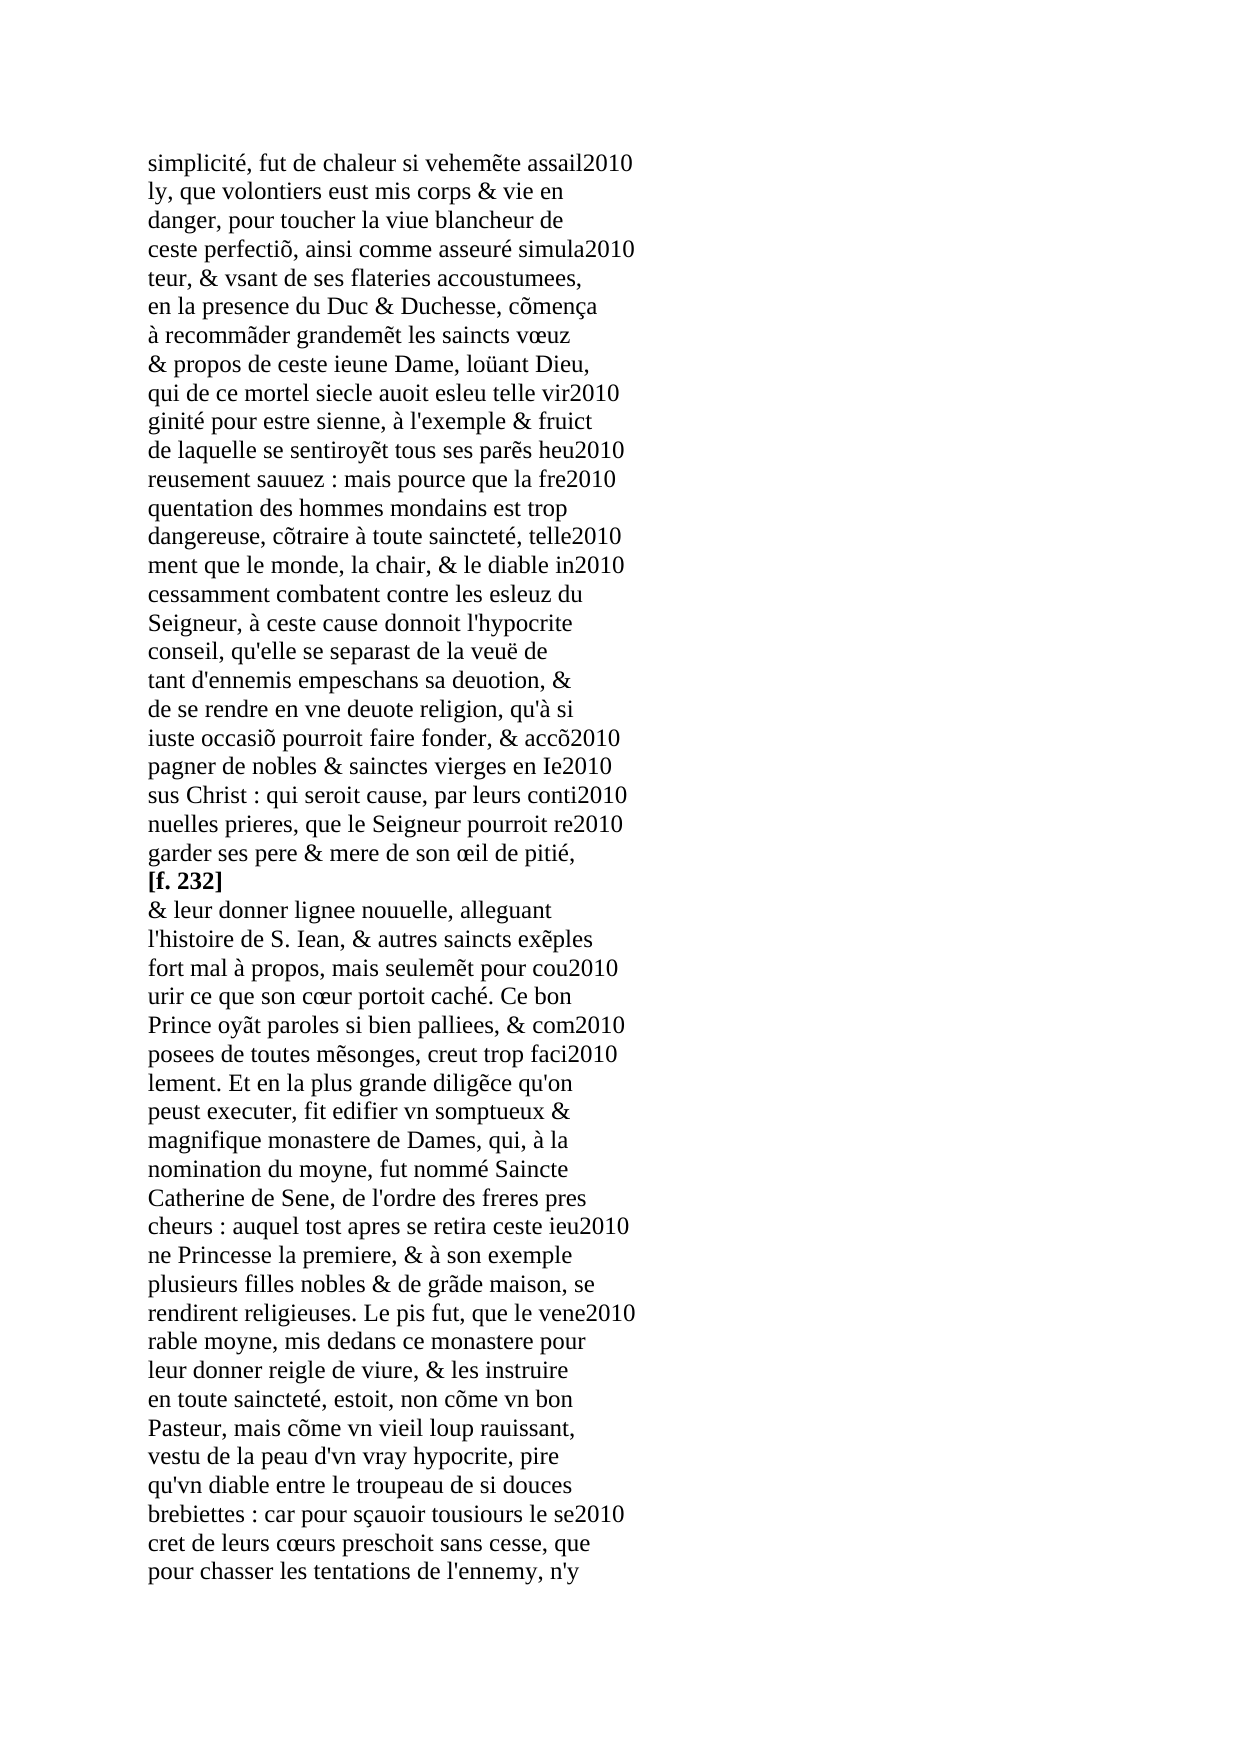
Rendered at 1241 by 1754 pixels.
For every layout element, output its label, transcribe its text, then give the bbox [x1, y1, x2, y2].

text simplicité, fut de chaleur si vehemẽte assail2010 ly, que volontiers eust mis corps & vie en danger, pour toucher la viue blancheur de ceste perfectiõ, ainsi comme asseuré simula2010 teur, & vsant de ses flateries accoustumees, en la presence du Duc & Duchesse, cõmença à recommãder grandemẽt les saincts vœuz & propos de ceste ieune Dame, loüant Dieu, qui de ce mortel siecle auoit esleu telle vir2010 ginité pour estre sienne, à l'exemple & fruict de laquelle se sentiroyẽt tous ses parẽs heu2010 reusement sauuez : mais pource que la fre2010 quentation des hommes mondains est trop dangereuse, cõtraire à toute saincteté, telle2010 ment que le monde, la chair, & le diable in2010 cessamment combatent contre les esleuz du Seigneur, à ceste cause donnoit l'hypocrite conseil, qu'elle se separast de la veuë de tant d'ennemis empeschans sa deuotion, & de se rendre en vne deuote religion, qu'à si iuste occasiõ pourroit faire fonder, & accõ2010 pagner de nobles & sainctes vierges en Ie2010 sus Christ : qui seroit cause, par leurs conti2010 nuelles prieres, que le Seigneur pourroit re2010 garder ses pere & mere de son œil de pitié, [f. 232] & leur donner lignee nouuelle, alleguant l'histoire de S. Iean, & autres saincts exẽples fort mal à propos, mais seulemẽt pour cou2010 urir ce que son cœur portoit caché. Ce bon Prince oyãt paroles si bien palliees, & com2010 posees de toutes mẽsonges, creut trop faci2010 lement. Et en la plus grande diligẽce qu'on peust executer, fit edifier vn somptueux & magnifique monastere de Dames, qui, à la nomination du moyne, fut nommé Saincte Catherine de Sene, de l'ordre des freres pres cheurs : auquel tost apres se retira ceste ieu2010 ne Princesse la premiere, & à son exemple plusieurs filles nobles & de grãde maison, se rendirent religieuses. Le pis fut, que le vene2010 rable moyne, mis dedans ce monastere pour leur donner reigle de viure, & les instruire en toute saincteté, estoit, non cõme vn bon Pasteur, mais cõme vn vieil loup rauissant, vestu de la peau d'vn vray hypocrite, pire qu'vn diable entre le troupeau de si douces brebiettes : car pour sçauoir tousiours le se2010 cret de leurs cœurs preschoit sans cesse, que pour chasser les tentations de l'ennemy, n'y [148, 148, 1093, 1585]
